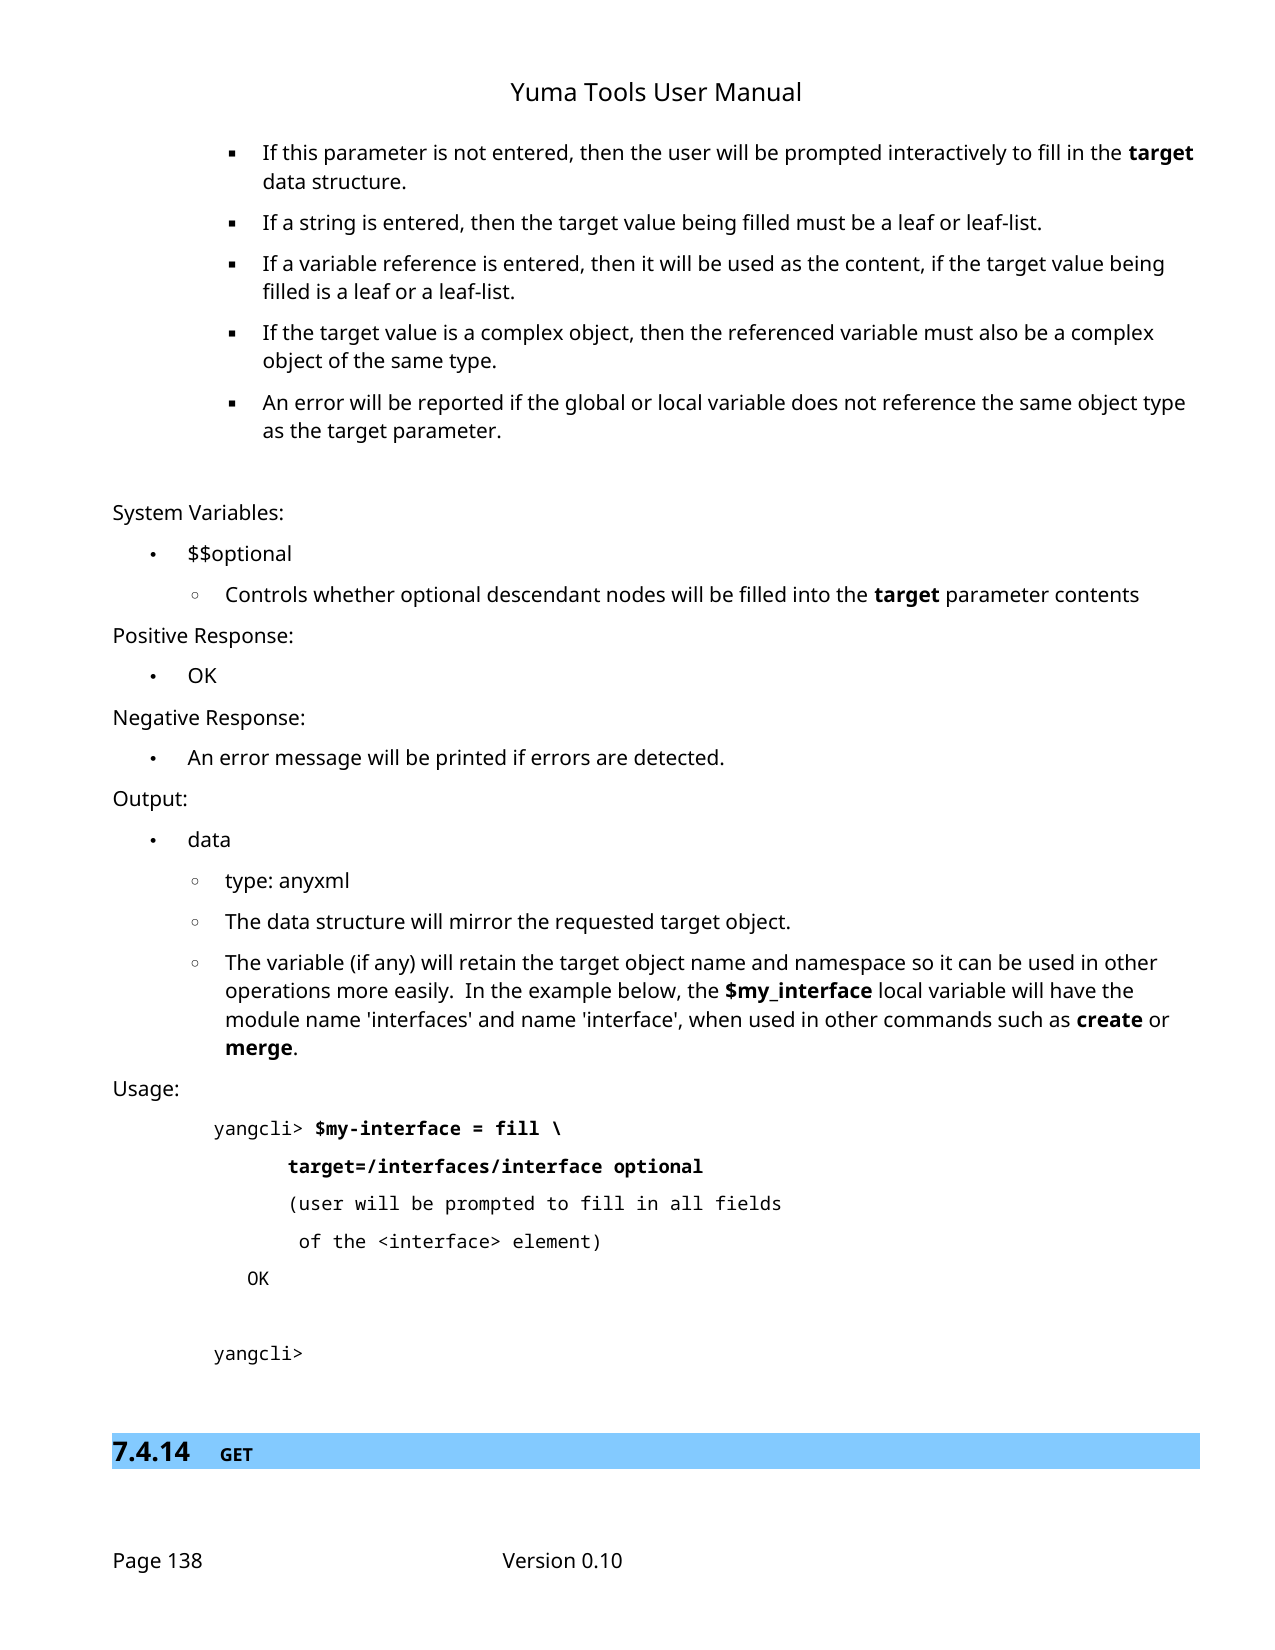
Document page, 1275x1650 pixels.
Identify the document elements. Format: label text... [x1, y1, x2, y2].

list An error will be reported if the global or local variable does not reference the same object type as the target parameter. [225, 388, 1200, 444]
list $$optional [150, 539, 1200, 567]
text Negative Response: [112, 703, 1200, 731]
list If a variable reference is entered, then it will be used as the content, if the target value being filled is a leaf or a leaf-list. [225, 249, 1200, 306]
text of the <interface> element) [139, 1228, 1200, 1253]
text Output: [112, 784, 1200, 813]
text target=/interfaces/interface optional [139, 1153, 1200, 1178]
text Usage: [112, 1074, 1200, 1103]
list If the target value is a complex object, then the referenced variable must also be a complex object of the same type. [225, 318, 1200, 375]
text OK [139, 1265, 1200, 1291]
list An error message will be printed if errors are detected. [150, 743, 1200, 772]
subtitle get [112, 1433, 1200, 1469]
text System Variables: [112, 498, 1200, 526]
list type: anyxml [187, 866, 1200, 895]
text yangcli> $my-interface = fill \ [139, 1115, 1200, 1141]
list Controls whether optional descendant nodes will be filled into the target parameter contents [187, 580, 1200, 608]
list If a string is entered, then the target value being filled must be a leaf or leaf-list. [225, 208, 1200, 236]
list If this parameter is not entered, then the user will be prompted interactively to fill in the target data structure. [225, 138, 1200, 195]
list The data structure will mirror the requested target object. [187, 907, 1200, 936]
text (user will be prompted to fill in all fields [139, 1190, 1200, 1216]
list data [150, 825, 1200, 854]
list OK [150, 662, 1200, 690]
text yangcli> [139, 1340, 1200, 1366]
list The variable (if any) will retain the target object name and namespace so it can be used in other operations more easily. In the example below, the $my_interface local variable will have the module name 'interfaces' and name 'interface', when used in other commands such as create or merge. [187, 948, 1200, 1062]
text Positive Response: [112, 621, 1200, 649]
